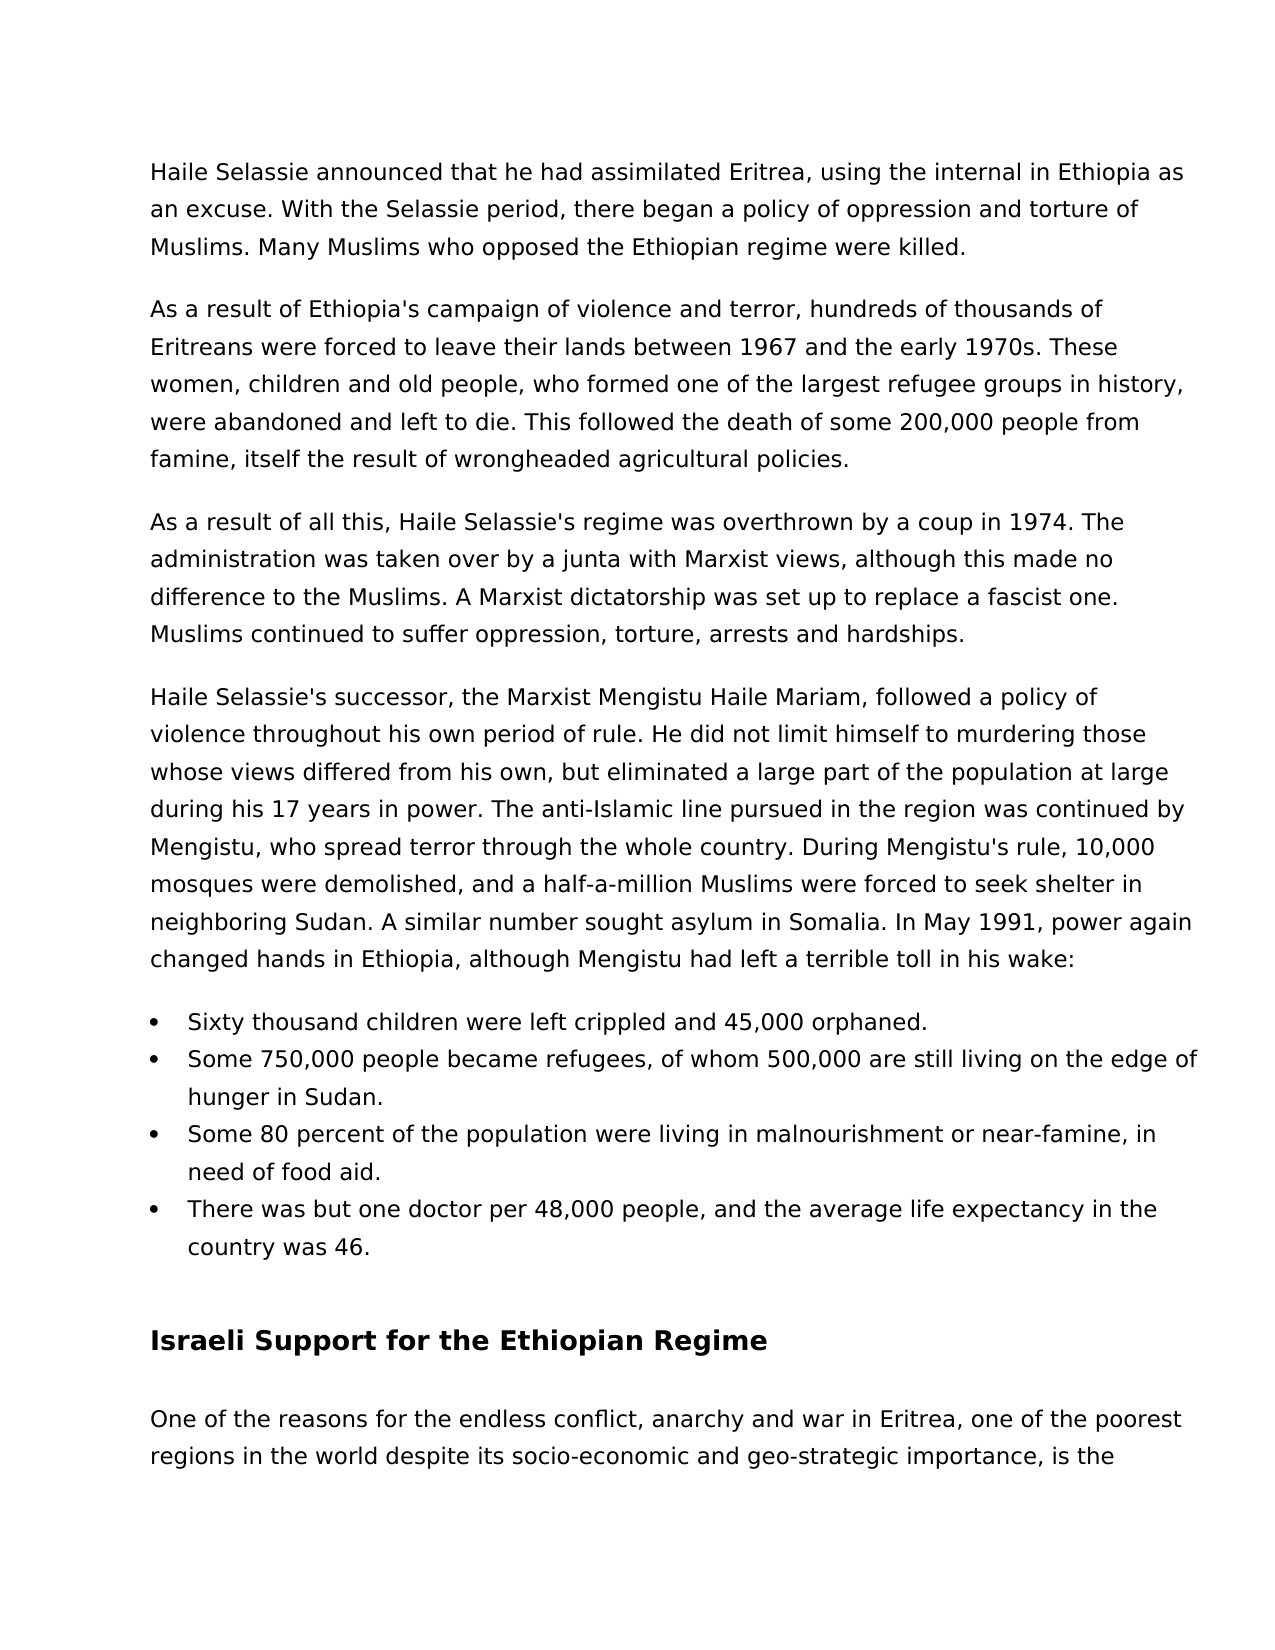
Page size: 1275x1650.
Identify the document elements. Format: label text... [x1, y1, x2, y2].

text As a result of all this, Haile Selassie's regime was overthrown by a coup in 1974. The administration was taken over by a junta with Marxist views, although this made no difference to the Muslims. A Marxist dictatorship was set up to replace a fascist one. Muslims continued to suffer oppression, torture, arrests and hardships. [150, 500, 1200, 650]
text As a result of Ethiopia's campaign of violence and terror, hundreds of thousands of Eritreans were forced to leave their lands between 1967 and the early 1970s. These women, children and old people, who formed one of the largest refugee groups in history, were abandoned and left to die. This followed the death of some 200,000 people from famine, itself the result of wrongheaded agricultural policies. [150, 287, 1200, 475]
list Sixty thousand children were left crippled and 45,000 orphaned. [150, 1000, 1200, 1037]
text Haile Selassie's successor, the Marxist Mengistu Haile Mariam, followed a policy of violence throughout his own period of rule. He did not limit himself to murdering those whose views differed from his own, but eliminated a large part of the population at large during his 17 years in power. The anti-Islamic line pursued in the region was continued by Mengistu, who spread terror through the whole country. During Mengistu's rule, 10,000 mosques were demolished, and a half-a-million Muslims were forced to seek shelter in neighboring Sudan. A similar number sought asylum in Somalia. In May 1991, power again changed hands in Ethiopia, although Mengistu had left a terrible toll in his wake: [150, 675, 1200, 975]
list Some 80 percent of the population were living in malnourishment or near-famine, in need of food aid. [150, 1112, 1200, 1187]
text Haile Selassie announced that he had assimilated Eritrea, using the internal in Ethiopia as an excuse. With the Selassie period, there began a policy of oppression and torture of Muslims. Many Muslims who opposed the Ethiopian regime were killed. [150, 150, 1200, 262]
list Some 750,000 people became refugees, of whom 500,000 are still living on the edge of hunger in Sudan. [150, 1037, 1200, 1112]
subtitle Israeli Support for the Ethiopian Regime [150, 1325, 1200, 1357]
list There was but one doctor per 48,000 people, and the average life expectancy in the country was 46. [150, 1187, 1200, 1262]
text One of the reasons for the endless conflict, anarchy and war in Eritrea, one of the poorest regions in the world despite its socio-economic and geo-strategic importance, is the [150, 1397, 1200, 1472]
